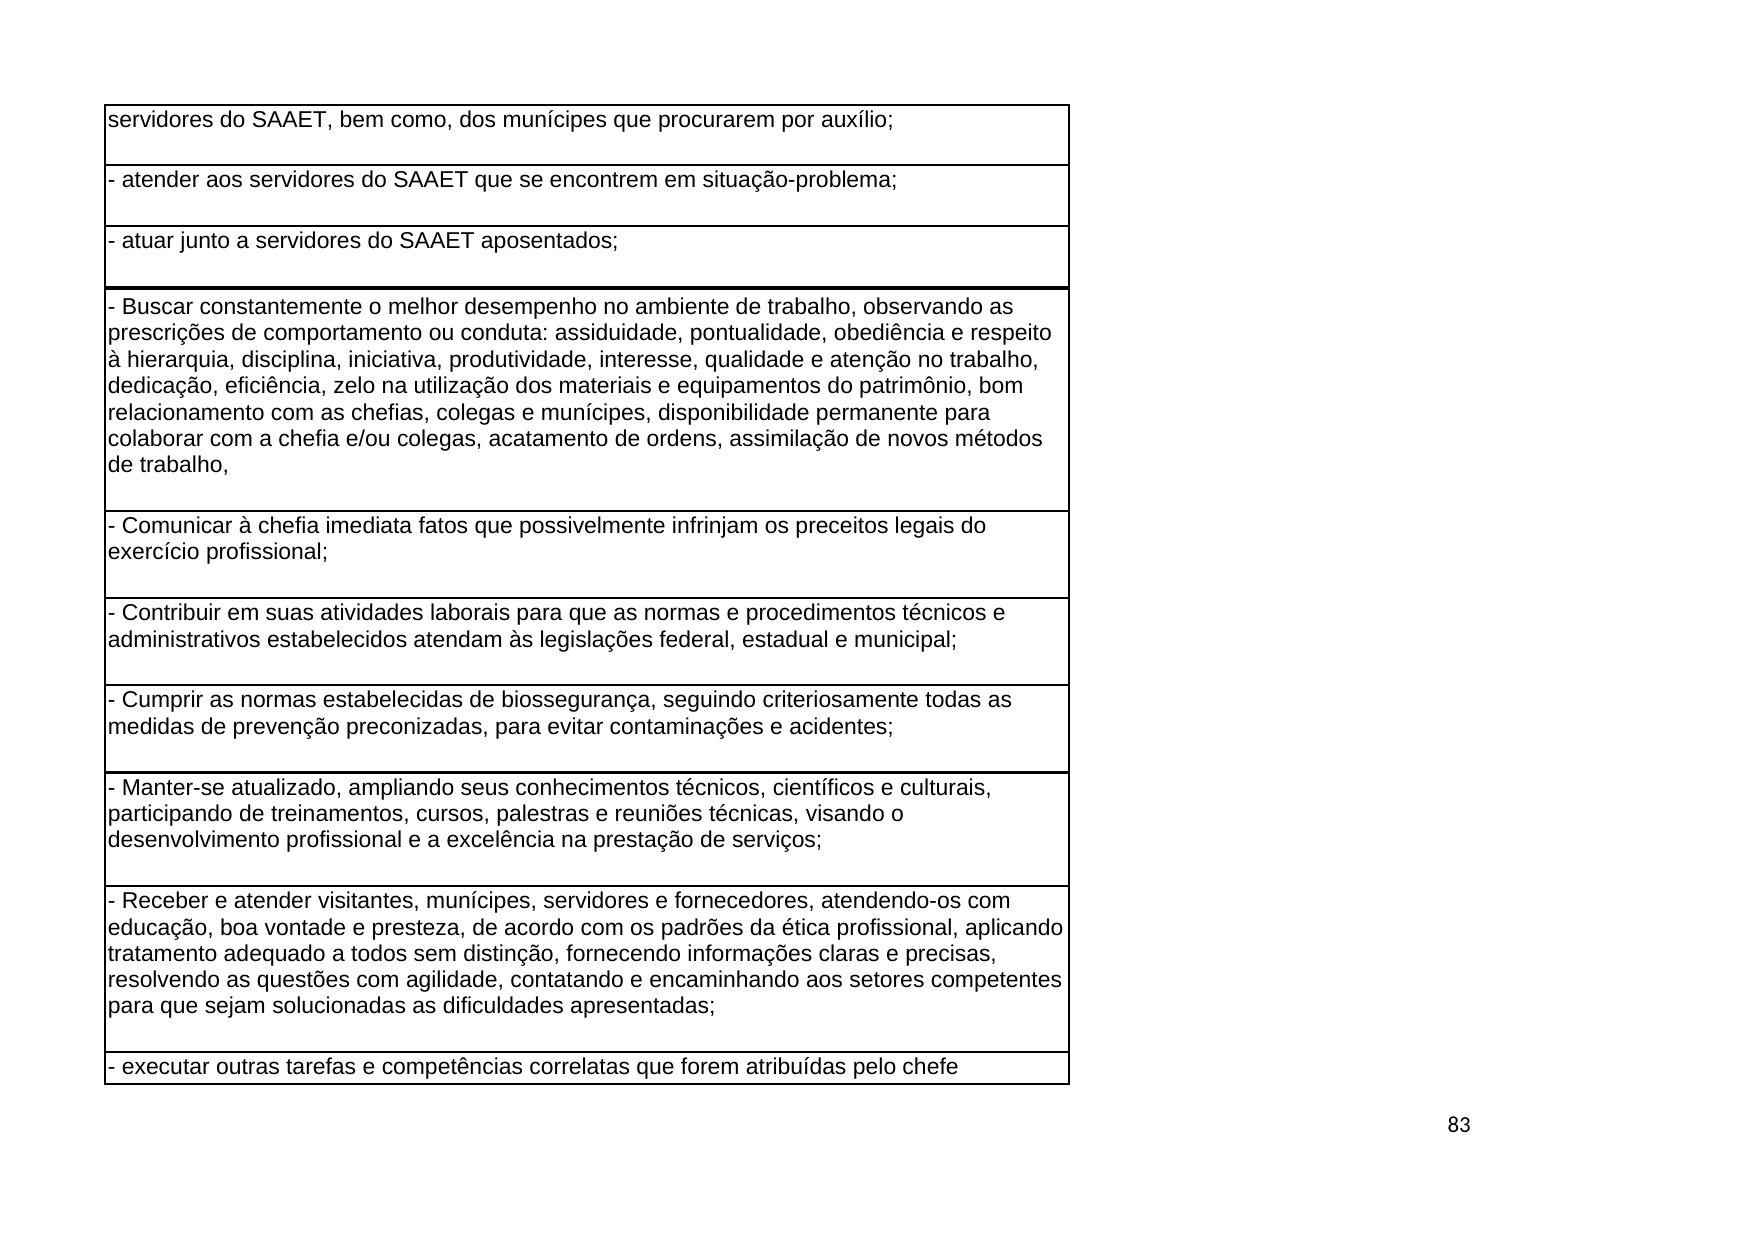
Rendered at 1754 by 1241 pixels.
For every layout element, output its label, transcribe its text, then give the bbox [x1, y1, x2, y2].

table_cell - executar outras tarefas e competências correlatas que forem atribuídas pelo chefe [106, 1053, 1068, 1083]
table_cell - Comunicar à chefia imediata fatos que possivelmente infrinjam os preceitos legais do exercício profissional; [106, 512, 1068, 597]
table_cell servidores do SAAET, bem como, dos munícipes que procurarem por auxílio; [106, 106, 1068, 164]
table_cell - atuar junto a servidores do SAAET aposentados; [106, 227, 1068, 286]
table_cell - Contribuir em suas atividades laborais para que as normas e procedimentos técnicos e administrativos estabelecidos atendam às legislações federal, estadual e municipal; [106, 599, 1068, 684]
table_cell - atender aos servidores do SAAET que se encontrem em situação-problema; [106, 166, 1068, 225]
table_cell - Cumprir as normas estabelecidas de biossegurança, seguindo criteriosamente todas as medidas de prevenção preconizadas, para evitar contaminações e acidentes; [106, 686, 1068, 771]
table_cell - Receber e atender visitantes, munícipes, servidores e fornecedores, atendendo-os com educação, boa vontade e presteza, de acordo com os padrões da ética profissional, aplicando tratamento adequado a todos sem distinção, fornecendo informações claras e precisas, resolvendo as questões com agilidade, contatando e encaminhando aos setores competentes para que sejam solucionadas as dificuldades apresentadas; [106, 887, 1068, 1051]
table_header - Buscar constantemente o melhor desempenho no ambiente de trabalho, observando as prescrições de comportamento ou conduta: assiduidade, pontualidade, obediência e respeito à hierarquia, disciplina, iniciativa, produtividade, interesse, qualidade e atenção no trabalho, dedicação, eficiência, zelo na utilização dos materiais e equipamentos do patrimônio, bom relacionamento com as chefias, colegas e munícipes, disponibilidade permanente para colaborar com a chefia e/ou colegas, acatamento de ordens, assimilação de novos métodos de trabalho, [106, 290, 1068, 510]
table_cell - Manter-se atualizado, ampliando seus conhecimentos técnicos, científicos e culturais, participando de treinamentos, cursos, palestras e reuniões técnicas, visando o desenvolvimento profissional e a excelência na prestação de serviços; [106, 774, 1068, 885]
